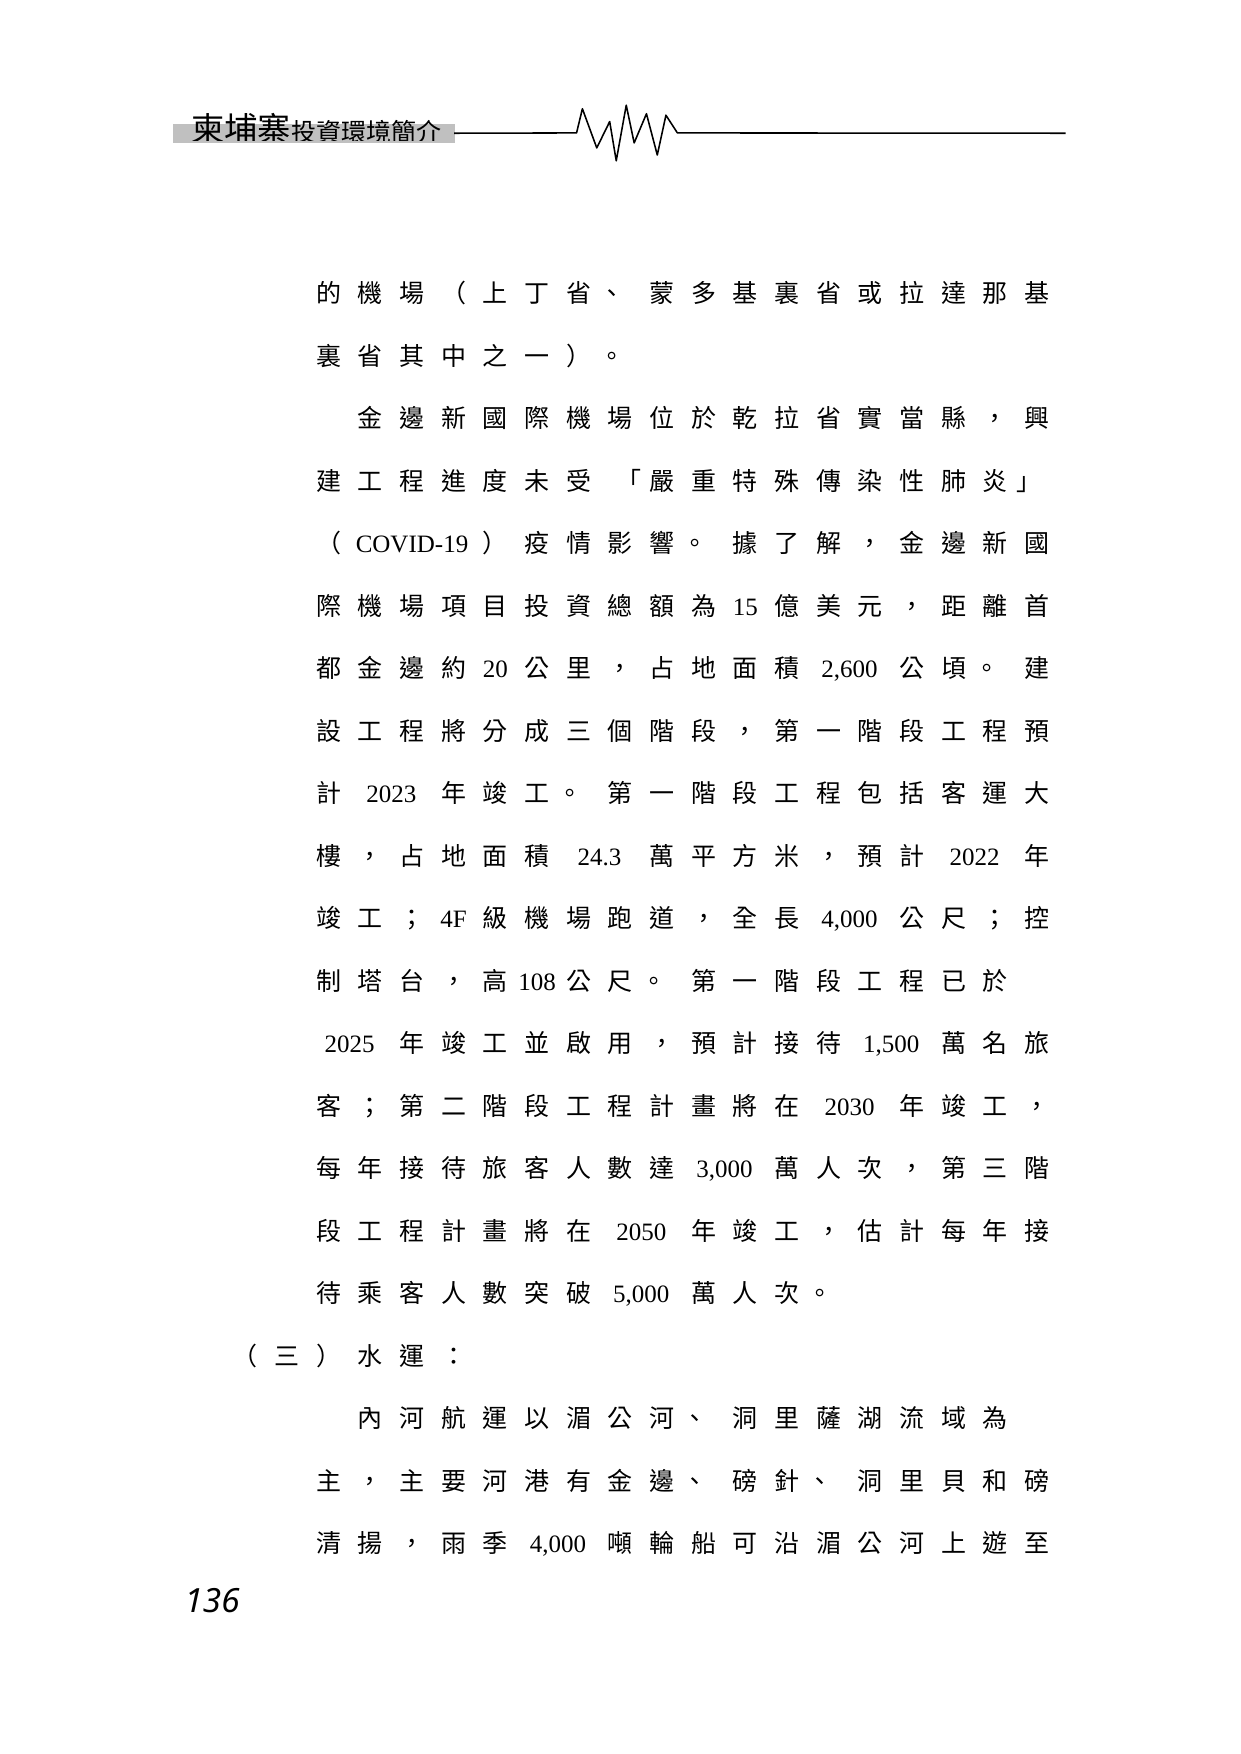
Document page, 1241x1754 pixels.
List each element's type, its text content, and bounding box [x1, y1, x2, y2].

text 金邊新國際機場位於乾拉省實當縣，興建工程進度未受「嚴重特殊傳染性肺炎」（COVID-19）疫情影響。據了解，金邊新國際機場項目投資總額為15億美元，距離首都金邊約20公里，占地面積2,600公頃。建設工程將分成三個階段，第一階段工程預計2023年竣工。第一階段工程包括客運大樓，占地面積24.3萬平方米，預計2022年竣工；4F級機場跑道，全長4,000公尺；控制塔台，高108公尺。第一階段工程已於2025年竣工並啟用，預計接待1,500萬名旅客；第二階段工程計畫將在2030年竣工，每年接待旅客人數達3,000萬人次，第三階段工程計畫將在2050年竣工，估計每年接待乘客人數突破5,000萬人次。 [281, 375, 1058, 1313]
text 內河航運以湄公河、洞里薩湖流域為主，主要河港有金邊、磅針、洞里貝和磅清揚，雨季4,000噸輪船可沿湄公河上遊至 [281, 1375, 1058, 1563]
text （三）水運： [207, 1313, 1058, 1375]
text 的機場（上丁省、蒙多基裏省或拉達那基裏省其中之一）。 [281, 250, 1058, 375]
